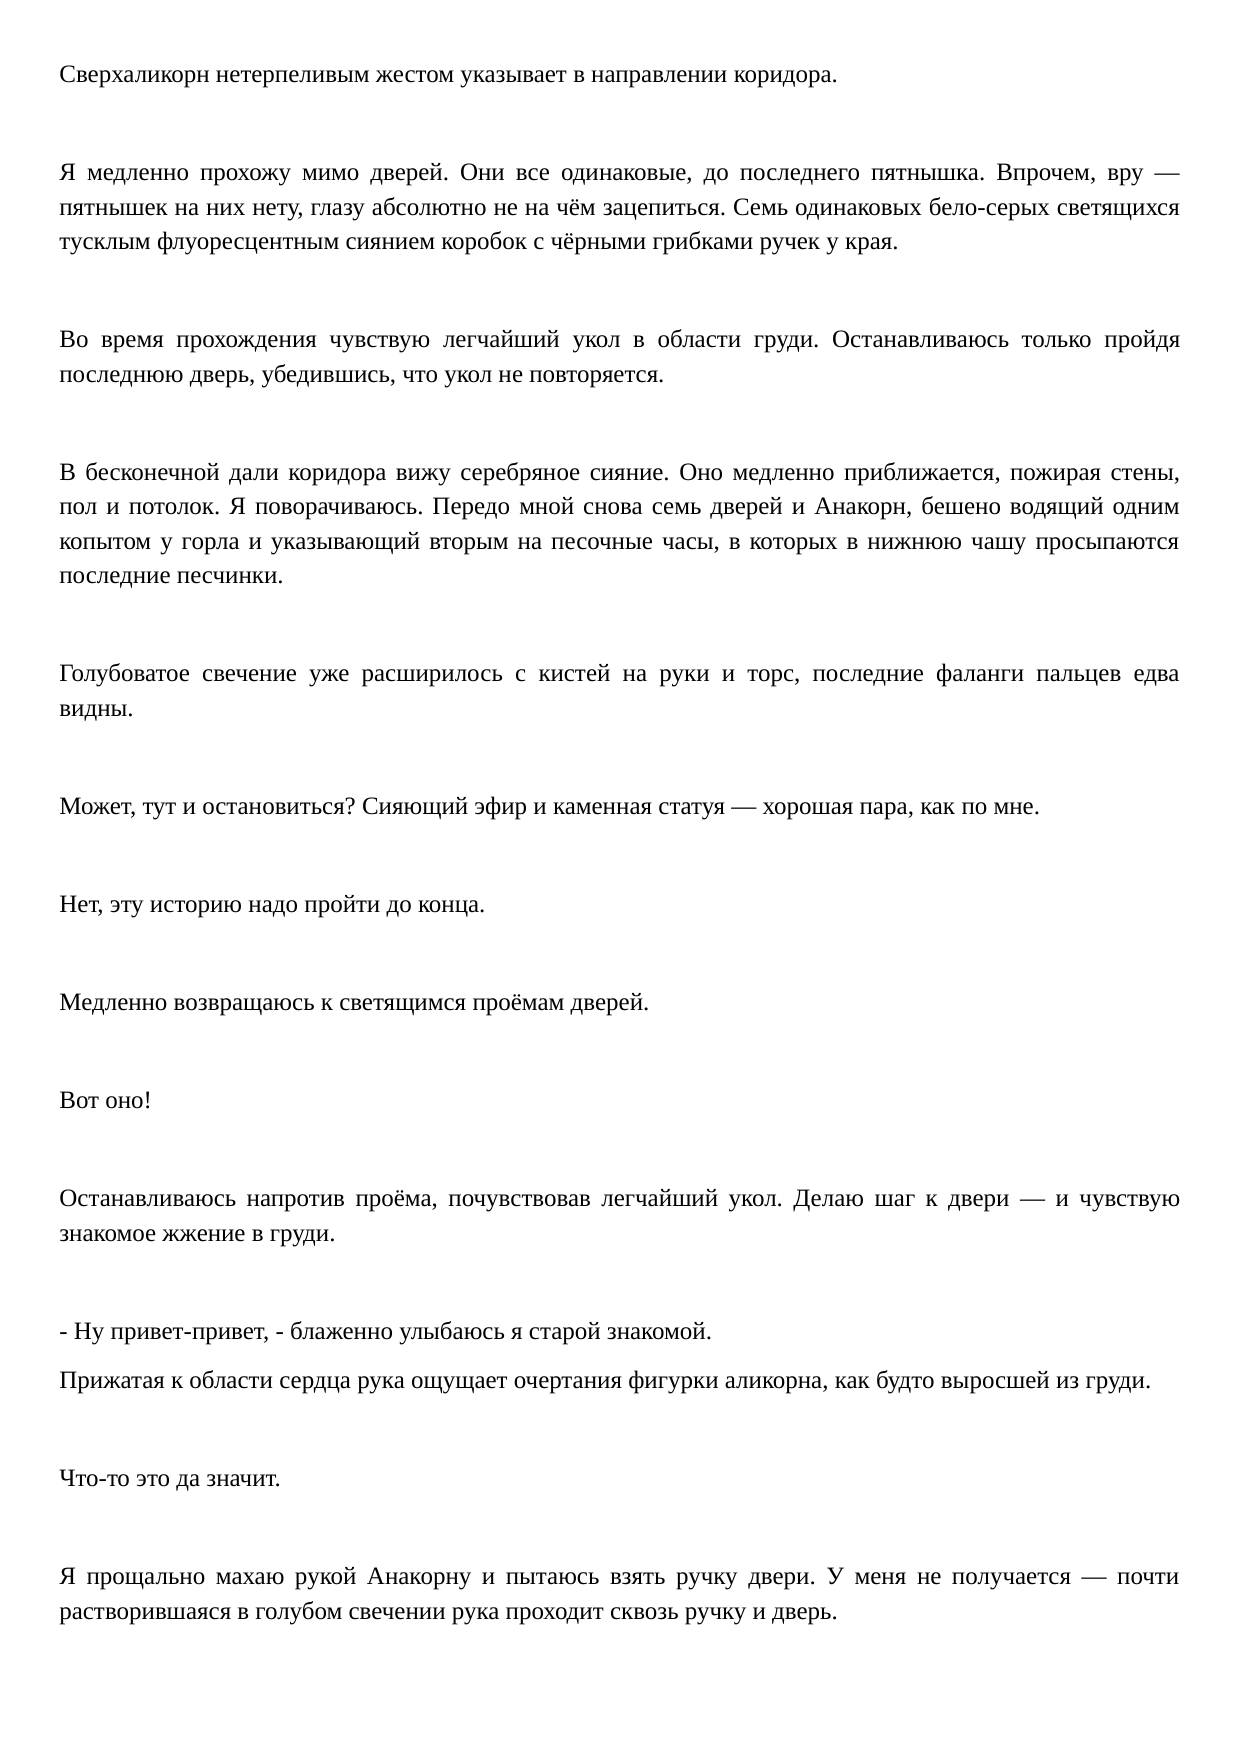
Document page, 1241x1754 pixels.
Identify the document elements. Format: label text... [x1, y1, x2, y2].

text - Ну привет-привет, - блаженно улыбаюсь я старой знакомой. [59, 1316, 1181, 1345]
text Во время прохождения чувствую легчайший укол в области груди. Останавливаюсь только пройдя последнюю дверь, убедившись, что укол не повторяется. [59, 324, 1181, 387]
text Я медленно прохожу мимо дверей. Они все одинаковые, до последнего пятнышка. Впрочем, вру — пятнышек на них нету, глазу абсолютно не на чём зацепиться. Семь одинаковых бело-серых светящихся тусклым флуоресцентным сиянием коробок с чёрными грибками ручек у края. [59, 157, 1181, 255]
text В бесконечной дали коридора вижу серебряное сияние. Оно медленно приближается, пожирая стены, пол и потолок. Я поворачиваюсь. Передо мной снова семь дверей и Анакорн, бешено водящий одним копытом у горла и указывающий вторым на песочные часы, в которых в нижнюю чашу просыпаются последние песчинки. [59, 457, 1181, 589]
text Останавливаюсь напротив проёма, почувствовав легчайший укол. Делаю шаг к двери — и чувствую знакомое жжение в груди. [59, 1183, 1181, 1247]
text Медленно возвращаюсь к светящимся проёмам дверей. [59, 987, 1181, 1016]
text Нет, эту историю надо пройти до конца. [59, 889, 1181, 918]
text Прижатая к области сердца рука ощущает очертания фигурки аликорна, как будто выросшей из груди. [59, 1365, 1181, 1394]
text Может, тут и остановиться? Сияющий эфир и каменная статуя — хорошая пара, как по мне. [59, 791, 1181, 820]
text Сверхаликорн нетерпеливым жестом указывает в направлении коридора. [59, 59, 1181, 88]
text Голубоватое свечение уже расширилось с кистей на руки и торс, последние фаланги пальцев едва видны. [59, 658, 1181, 722]
text Вот оно! [59, 1085, 1181, 1114]
text Я прощально махаю рукой Анакорну и пытаюсь взять ручку двери. У меня не получается — почти растворившаяся в голубом свечении рука проходит сквозь ручку и дверь. [59, 1561, 1181, 1625]
text Что-то это да значит. [59, 1463, 1181, 1492]
